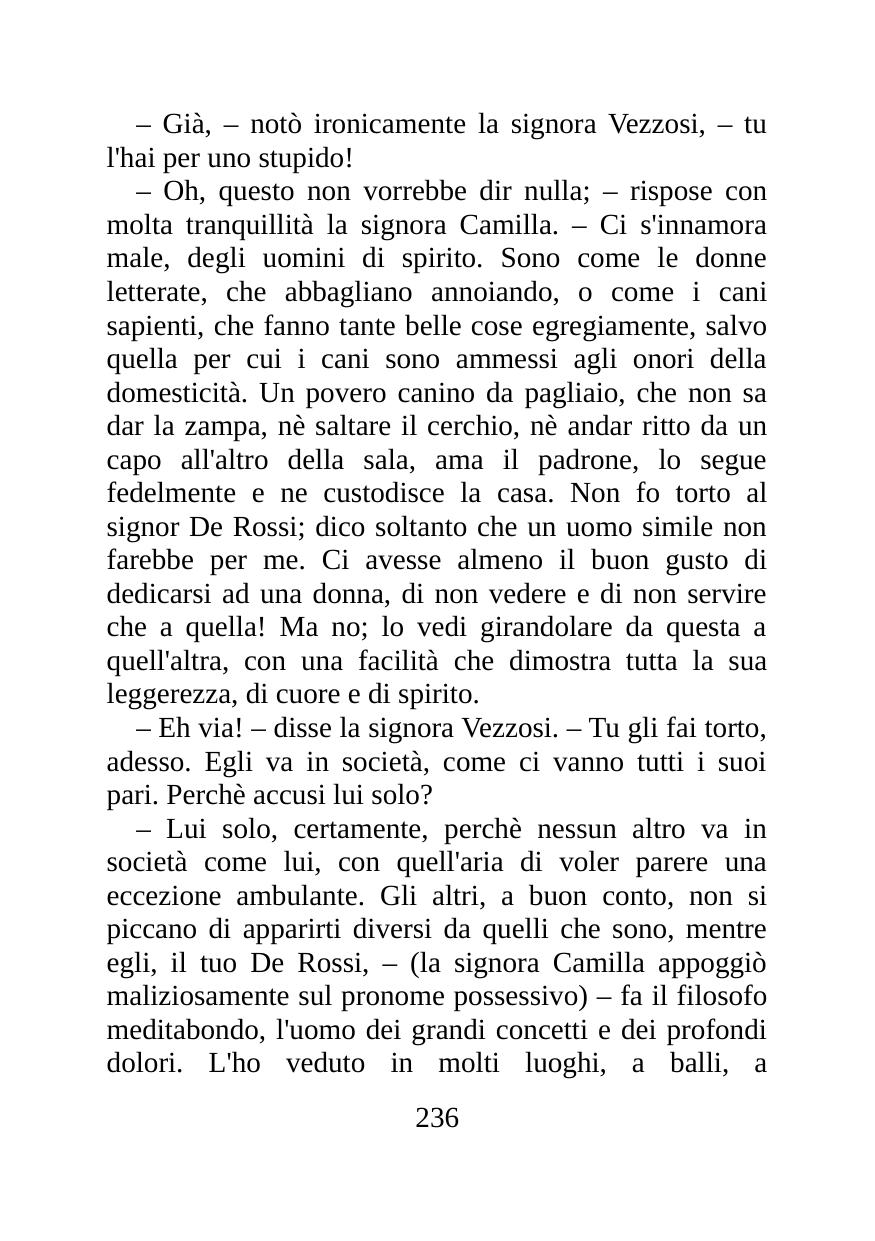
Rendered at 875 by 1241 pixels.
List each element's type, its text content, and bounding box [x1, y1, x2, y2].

text ‒ Eh via! ‒ disse la signora Vezzosi. ‒ Tu gli fai torto, adesso. Egli va in società, come ci vanno tutti i suoi pari. Perchè accusi lui solo? [106, 710, 768, 811]
text ‒ Lui solo, certamente, perchè nessun altro va in società come lui, con quell'aria di voler parere una eccezione ambulante. Gli altri, a buon conto, non si piccano di apparirti diversi da quelli che sono, mentre egli, il tuo De Rossi, ‒ (la signora Camilla appoggiò maliziosamente sul pronome possessivo) ‒ fa il filosofo meditabondo, l'uomo dei grandi concetti e dei profondi dolori. L'ho veduto in molti luoghi, a balli, a [106, 811, 768, 1079]
text ‒ Oh, questo non vorrebbe dir nulla; ‒ rispose con molta tranquillità la signora Camilla. ‒ Ci s'innamora male, degli uomini di spirito. Sono come le donne letterate, che abbagliano annoiando, o come i cani sapienti, che fanno tante belle cose egregiamente, salvo quella per cui i cani sono ammessi agli onori della domesticità. Un povero canino da pagliaio, che non sa dar la zampa, nè saltare il cerchio, nè andar ritto da un capo all'altro della sala, ama il padrone, lo segue fedelmente e ne custodisce la casa. Non fo torto al signor De Rossi; dico soltanto che un uomo simile non farebbe per me. Ci avesse almeno il buon gusto di dedicarsi ad una donna, di non vedere e di non servire che a quella! Ma no; lo vedi girandolare da questa a quell'altra, con una facilità che dimostra tutta la sua leggerezza, di cuore e di spirito. [106, 173, 768, 710]
text ‒ Già, ‒ notò ironicamente la signora Vezzosi, ‒ tu l'hai per uno stupido! [106, 106, 768, 173]
